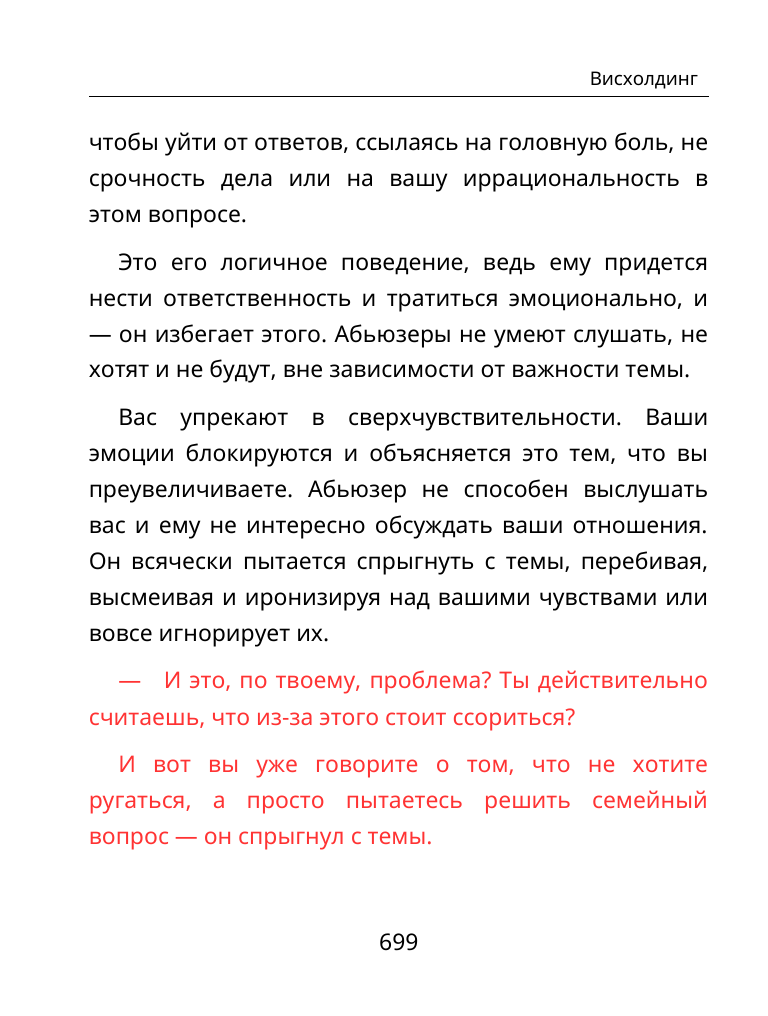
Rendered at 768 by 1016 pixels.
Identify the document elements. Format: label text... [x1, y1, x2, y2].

text И вот вы уже говорите о том, что не хотите ругаться, а просто пытаетесь решить семейный вопрос — он спрыгнул с темы. [88, 748, 709, 851]
text Вас упрекают в сверхчувствительности. Ваши эмоции блокируются и объясняется это тем, что вы преувеличиваете. Абьюзер не способен выслушать вас и ему не интересно обсуждать ваши отношения. Он всячески пытается спрыгнуть с темы, перебивая, высмеивая и иронизируя над вашими чувствами или вовсе игнорирует их. [88, 401, 709, 648]
list И это, по твоему, проблема? Ты действительно считаешь, что из-за этого стоит ссориться? [88, 664, 709, 732]
text Это его логичное поведение, ведь ему придется нести ответственность и тратиться эмоционально, и — он избегает этого. Абьюзеры не умеют слушать, не хотят и не будут, вне зависимости от важности темы. [88, 246, 709, 385]
text чтобы уйти от ответов, ссылаясь на головную боль, не срочность дела или на вашу иррациональность в этом вопросе. [88, 126, 709, 229]
